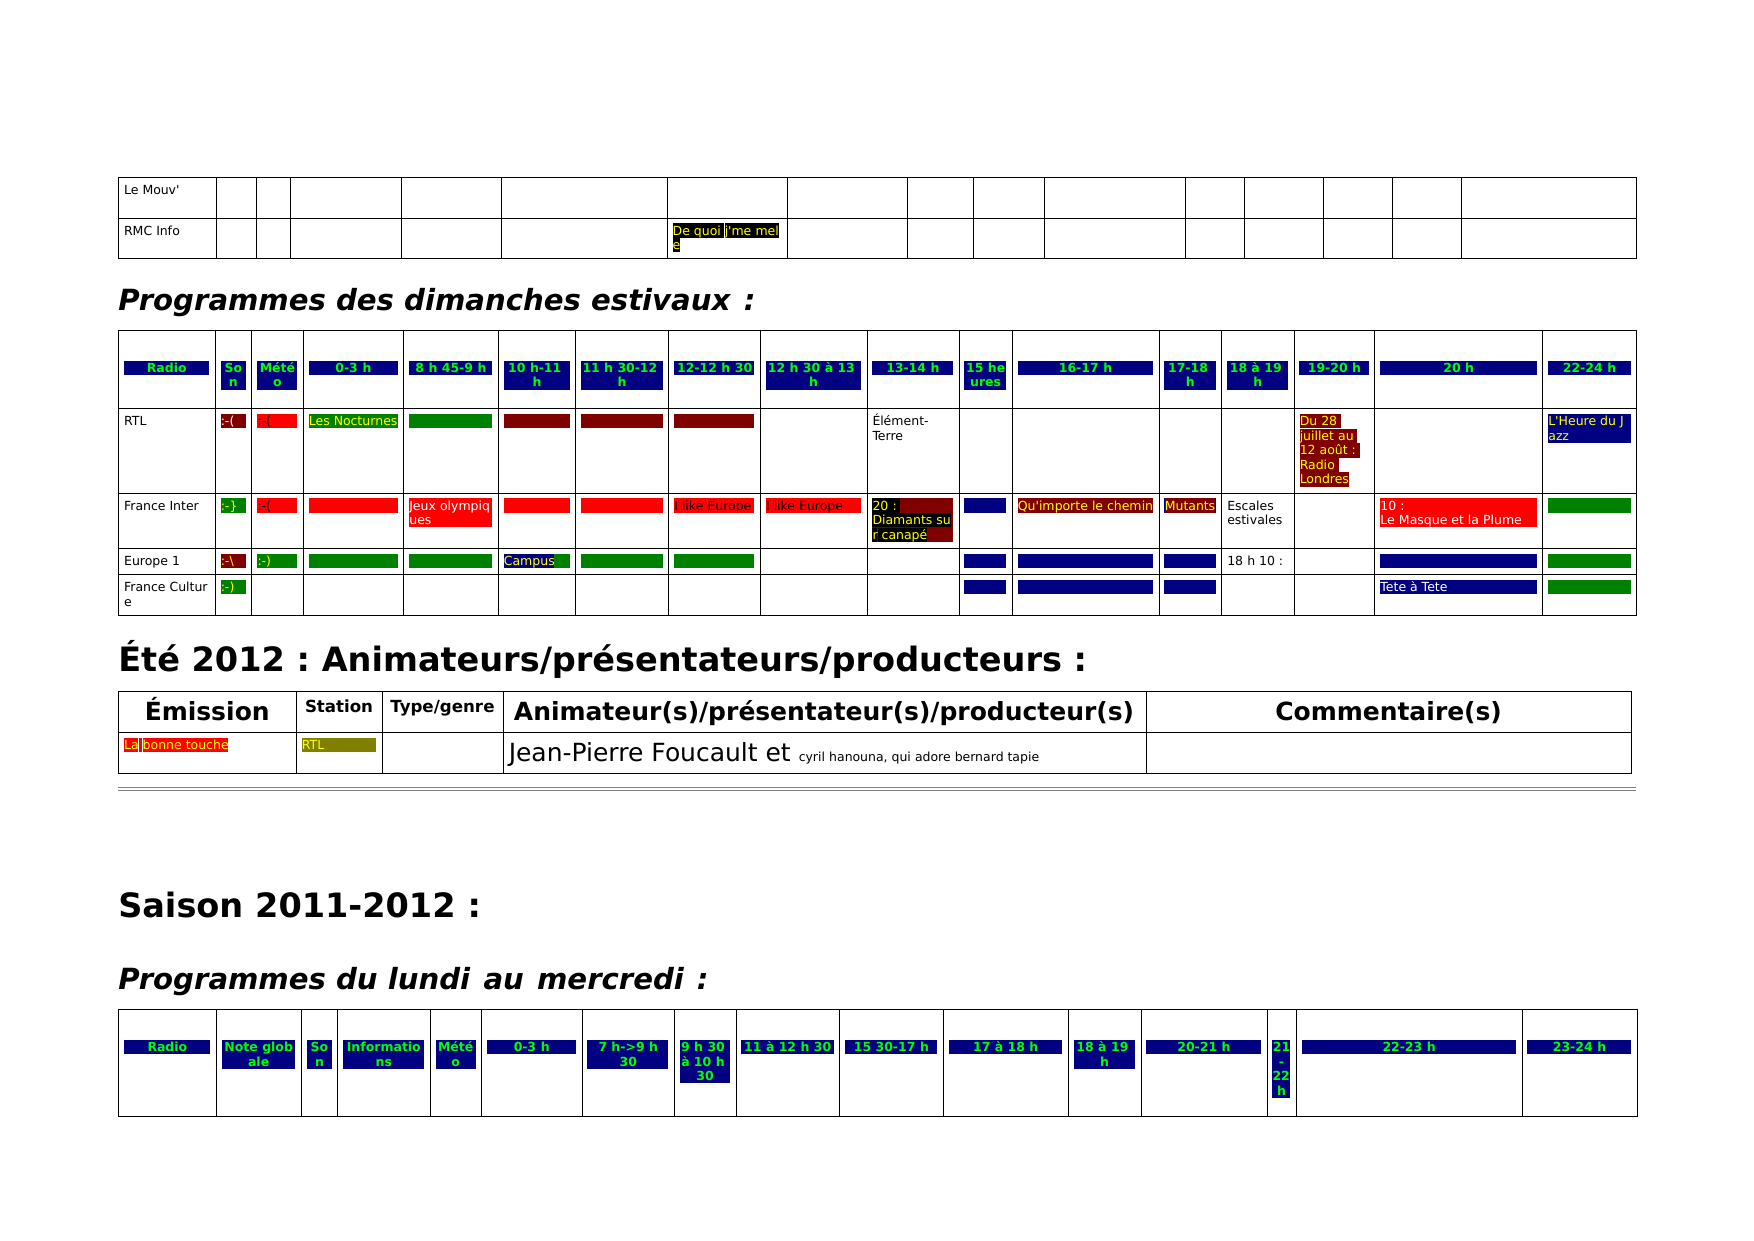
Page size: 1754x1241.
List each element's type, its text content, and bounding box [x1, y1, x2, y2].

table_cell :-} [216, 494, 251, 548]
table_cell I like Europe [669, 494, 760, 548]
table_cell [404, 549, 498, 574]
table_cell [1324, 219, 1392, 258]
table_cell [499, 575, 575, 615]
table_header 15 heures [960, 331, 1012, 408]
table_cell :-\ [216, 549, 251, 574]
table_cell [1147, 733, 1631, 773]
table_header 18 à 19 h [1069, 1010, 1141, 1116]
table_cell :-) [252, 549, 303, 574]
table_cell [1393, 219, 1461, 258]
table_cell [761, 409, 867, 492]
table_cell [499, 494, 575, 548]
table_cell [1295, 575, 1374, 615]
table_cell France Culture [119, 575, 215, 615]
table_cell Du 28 juillet au 12 août : Radio Londres [1295, 409, 1374, 492]
table_cell [761, 549, 867, 574]
table_cell [960, 409, 1012, 492]
table_cell Mutants [1160, 494, 1221, 548]
table_cell [252, 575, 303, 615]
table_header 18 à 19 h [1222, 331, 1294, 408]
table_cell [499, 409, 575, 492]
table_cell [217, 178, 256, 217]
table_header Animateur(s)/présentateur(s)/producteur(s) [504, 692, 1146, 732]
table_cell [1543, 575, 1636, 615]
table_cell [669, 549, 760, 574]
table_cell :-( [216, 409, 251, 492]
table_cell [1245, 219, 1323, 258]
table_cell [1045, 178, 1185, 217]
table_cell [502, 178, 667, 217]
table_header 21-22 h [1268, 1010, 1296, 1116]
table_cell [217, 219, 256, 258]
table_header 0-3 h [482, 1010, 582, 1116]
table_cell [291, 178, 401, 217]
table_header Météo [252, 331, 303, 408]
table_cell Les Nocturnes [304, 409, 403, 492]
subtitle Saison 2011-2012 : [118, 886, 1636, 925]
table_cell [1375, 409, 1542, 492]
table_cell [576, 494, 668, 548]
table_header Informations [338, 1010, 430, 1116]
table_cell [908, 178, 973, 217]
table_cell Europe 1 [119, 549, 215, 574]
table_header 19-20 h [1295, 331, 1374, 408]
table_header Station [297, 692, 382, 732]
subtitle Programmes des dimanches estivaux : [118, 283, 1636, 317]
table_cell [960, 549, 1012, 574]
table_header Commentaire(s) [1147, 692, 1631, 732]
table_cell La bonne touche [119, 733, 296, 773]
table_header 22-23 h [1297, 1010, 1522, 1116]
table_cell [1013, 575, 1159, 615]
table_cell I like Europe [761, 494, 867, 548]
table_cell [404, 575, 498, 615]
table_cell :-( [252, 409, 303, 492]
table_cell [668, 178, 787, 217]
table_cell Le Mouv' [119, 178, 216, 217]
table_header Type/genre [383, 692, 503, 732]
table_header 17-18 h [1160, 331, 1221, 408]
table_cell [908, 219, 973, 258]
table_header Son [302, 1010, 337, 1116]
table_cell RTL [119, 409, 215, 492]
table_header 9 h 30 à 10 h 30 [675, 1010, 736, 1116]
table_cell [383, 733, 503, 773]
table_cell [1186, 178, 1244, 217]
table_cell [1045, 219, 1185, 258]
table_cell [1295, 549, 1374, 574]
table_cell [304, 494, 403, 548]
table_cell [1013, 549, 1159, 574]
subtitle Été 2012 : Animateurs/présentateurs/producteurs : [118, 640, 1636, 679]
table_header 22-24 h [1543, 331, 1636, 408]
table_cell [1160, 575, 1221, 615]
table_cell 10 : Le Masque et la Plume [1375, 494, 1542, 548]
table_header 13-14 h [868, 331, 959, 408]
table_cell Qu'importe le chemin [1013, 494, 1159, 548]
table_cell [960, 575, 1012, 615]
table_cell [1543, 494, 1636, 548]
table_cell [304, 575, 403, 615]
table_cell [788, 219, 907, 258]
table_cell [402, 219, 501, 258]
table_header 10 h-11 h [499, 331, 575, 408]
table_cell [1375, 549, 1542, 574]
table_header 8 h 45-9 h [404, 331, 498, 408]
table_cell Escales estivales [1222, 494, 1294, 548]
table_header Radio [119, 1010, 216, 1116]
table_cell [1222, 575, 1294, 615]
table_cell [1543, 549, 1636, 574]
table_header Note globale [217, 1010, 301, 1116]
table_cell [868, 575, 959, 615]
table_cell [1295, 494, 1374, 548]
table_cell L'Heure du Jazz [1543, 409, 1636, 492]
table_cell [404, 409, 498, 492]
table_cell [1160, 549, 1221, 574]
table_header 12 h 30 à 13 h [761, 331, 867, 408]
table_cell :-) [216, 575, 251, 615]
table_header 12-12 h 30 [669, 331, 760, 408]
table_cell 18 h 10 : [1222, 549, 1294, 574]
table_cell [1462, 178, 1636, 217]
table_cell [1245, 178, 1323, 217]
table_header Émission [119, 692, 296, 732]
subtitle Programmes du lundi au mercredi : [118, 962, 1636, 996]
table_cell [868, 549, 959, 574]
table_cell [1186, 219, 1244, 258]
table_cell Jean-Pierre Foucault et cyril hanouna, qui adore bernard tapie [504, 733, 1146, 773]
table_header 7 h->9 h 30 [583, 1010, 674, 1116]
table_cell [1462, 219, 1636, 258]
table_cell [1013, 409, 1159, 492]
table_header 23-24 h [1523, 1010, 1637, 1116]
table_cell [669, 409, 760, 492]
table_cell Tete à Tete [1375, 575, 1542, 615]
table_cell [974, 178, 1044, 217]
table_cell [304, 549, 403, 574]
table_header Son [216, 331, 251, 408]
table_header 20-21 h [1142, 1010, 1267, 1116]
table_cell [257, 219, 290, 258]
table_cell [1222, 409, 1294, 492]
table_cell RMC Info [119, 219, 216, 258]
table_cell Élément-Terre [868, 409, 959, 492]
table_cell [576, 575, 668, 615]
table_cell Jeux olympiques [404, 494, 498, 548]
table_header 11 à 12 h 30 [737, 1010, 839, 1116]
table_cell De quoi j'me mele [668, 219, 787, 258]
table_cell 20 : Diamants sur canapé [868, 494, 959, 548]
table_cell [502, 219, 667, 258]
table_header Météo [431, 1010, 481, 1116]
table_cell France Inter [119, 494, 215, 548]
table_cell [960, 494, 1012, 548]
table_cell [974, 219, 1044, 258]
table_cell [669, 575, 760, 615]
table_cell [1160, 409, 1221, 492]
table_cell [1324, 178, 1392, 217]
table_cell RTL [297, 733, 382, 773]
table_cell [788, 178, 907, 217]
table_header 0-3 h [304, 331, 403, 408]
table_header 20 h [1375, 331, 1542, 408]
table_cell [257, 178, 290, 217]
table_header Radio [119, 331, 215, 408]
table_header 17 à 18 h [944, 1010, 1068, 1116]
table_header 15 30-17 h [840, 1010, 943, 1116]
table_cell [402, 178, 501, 217]
table_cell [291, 219, 401, 258]
table_cell [576, 549, 668, 574]
table_cell [576, 409, 668, 492]
table_cell Campus [499, 549, 575, 574]
table_cell :-( [252, 494, 303, 548]
table_header 11 h 30-12 h [576, 331, 668, 408]
table_cell [1393, 178, 1461, 217]
table_header 16-17 h [1013, 331, 1159, 408]
table_cell [761, 575, 867, 615]
